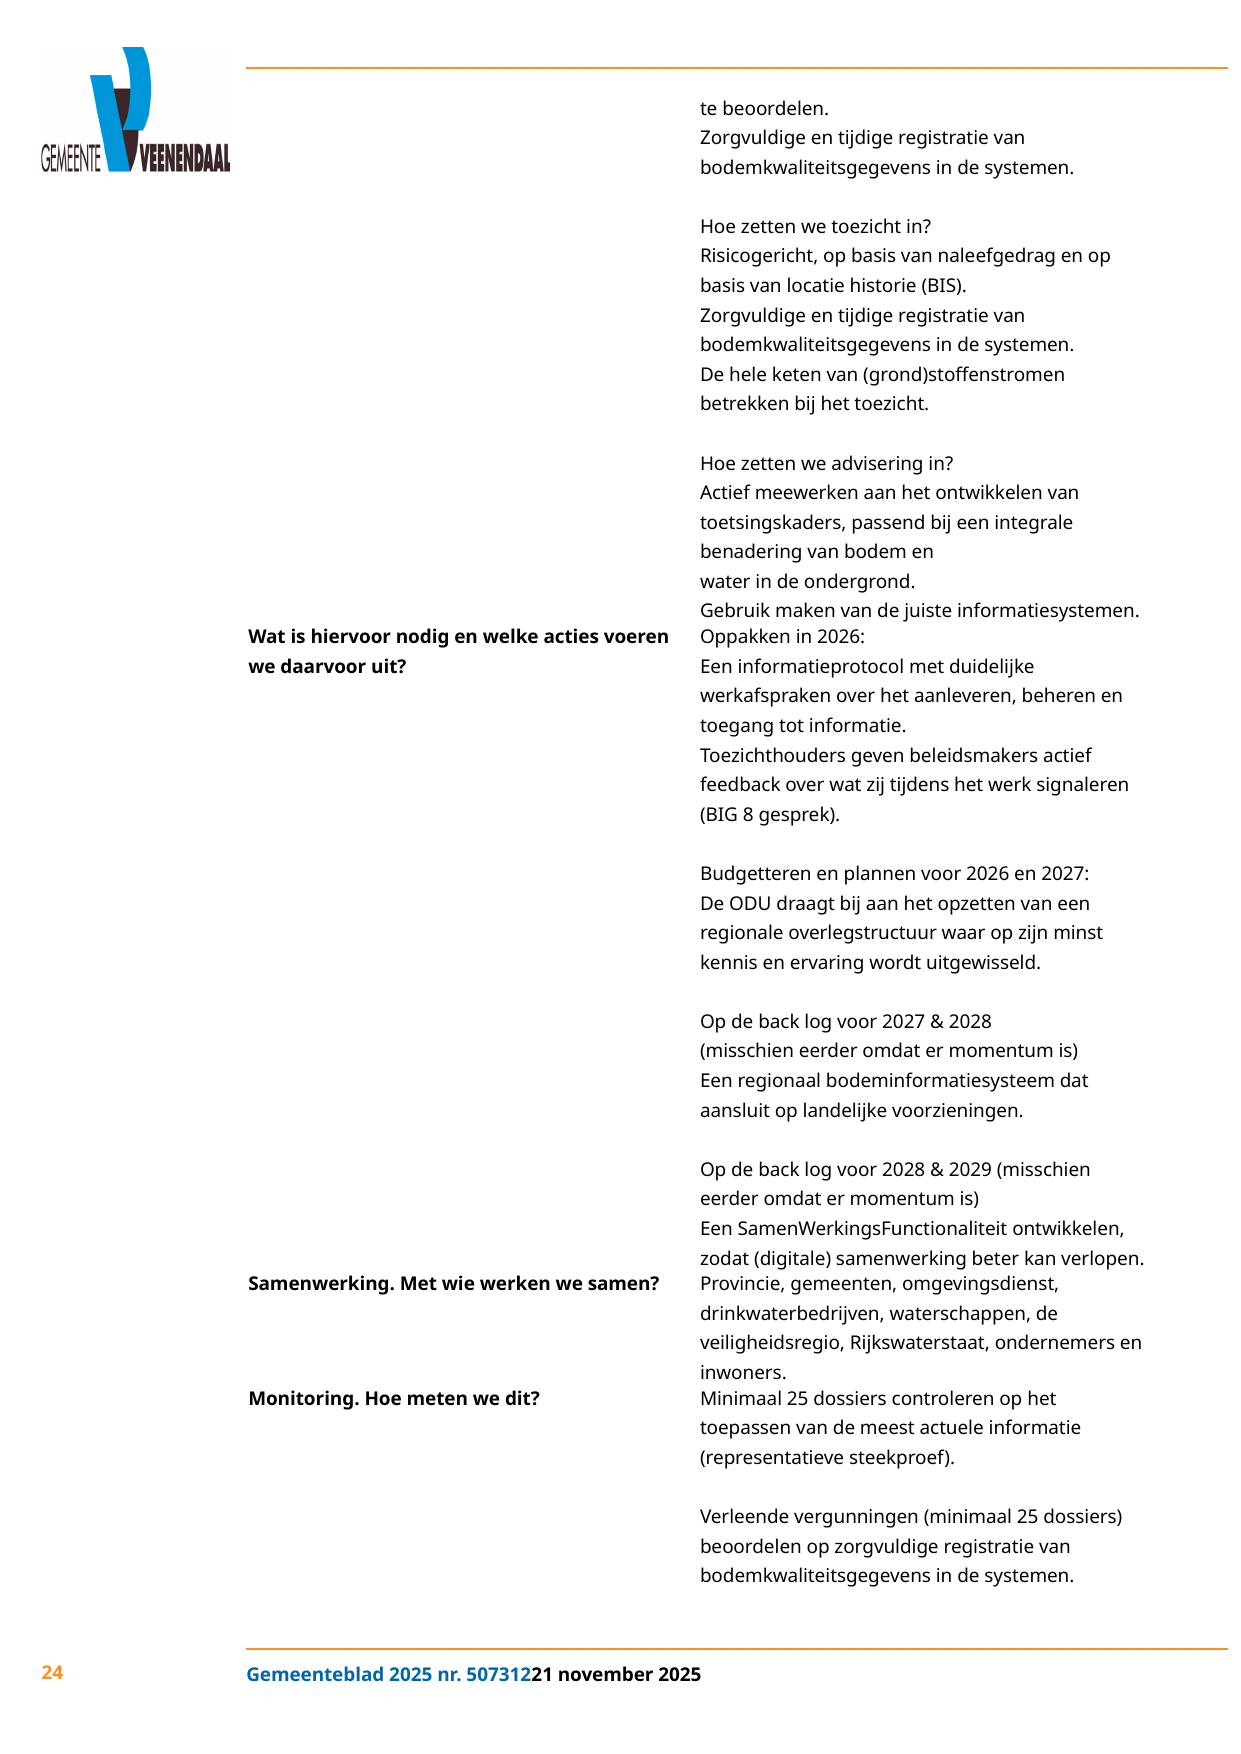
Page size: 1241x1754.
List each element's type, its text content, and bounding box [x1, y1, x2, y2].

table_cell Oppakken in 2026: Een informatieprotocol met duidelijke werkafspraken over het aanleveren, beheren en toegang tot informatie. Toezichthouders geven beleidsmakers actief feedback over wat zij tijdens het werk signaleren (BIG 8 gesprek). Budgetteren en plannen voor 2026 en 2027: De ODU draagt bij aan het opzetten van een regionale overlegstructuur waar op zijn minst kennis en ervaring wordt uitgewisseld. Op de back log voor 2027 & 2028 (misschien eerder omdat er momentum is) Een regionaal bodeminformatiesysteem dat aansluit op landelijke voorzieningen. Op de back log voor 2028 & 2029 (misschien eerder omdat er momentum is) Een SamenWerkingsFunctionaliteit ontwikkelen, zodat (digitale) samenwerking beter kan verlopen. [700, 624, 1152, 1270]
table_cell Monitoring. Hoe meten we dit? [248, 1385, 700, 1588]
table_cell Wat is hiervoor nodig en welke acties voeren we daarvoor uit? [248, 624, 700, 1270]
table_cell Samenwerking. Met wie werken we samen? [248, 1270, 700, 1385]
table_cell Provincie, gemeenten, omgevingsdienst, drinkwaterbedrijven, waterschappen, de veiligheidsregio, Rijkswaterstaat, ondernemers en inwoners. [700, 1270, 1152, 1385]
table_cell [248, 95, 700, 623]
picture [123, 47, 231, 172]
picture [41, 47, 130, 172]
table_cell Minimaal 25 dossiers controleren op het toepassen van de meest actuele informatie (representatieve steekproef). Verleende vergunningen (minimaal 25 dossiers) beoordelen op zorgvuldige registratie van bodemkwaliteitsgegevens in de systemen. [700, 1385, 1152, 1588]
table_cell te beoordelen. Zorgvuldige en tijdige registratie van bodemkwaliteitsgegevens in de systemen. Hoe zetten we toezicht in? Risicogericht, op basis van naleefgedrag en op basis van locatie historie (BIS). Zorgvuldige en tijdige registratie van bodemkwaliteitsgegevens in de systemen. De hele keten van (grond)stoffenstromen betrekken bij het toezicht. Hoe zetten we advisering in? Actief meewerken aan het ontwikkelen van toetsingskaders, passend bij een integrale benadering van bodem en water in de ondergrond. Gebruik maken van de juiste informatiesystemen. [700, 95, 1152, 623]
